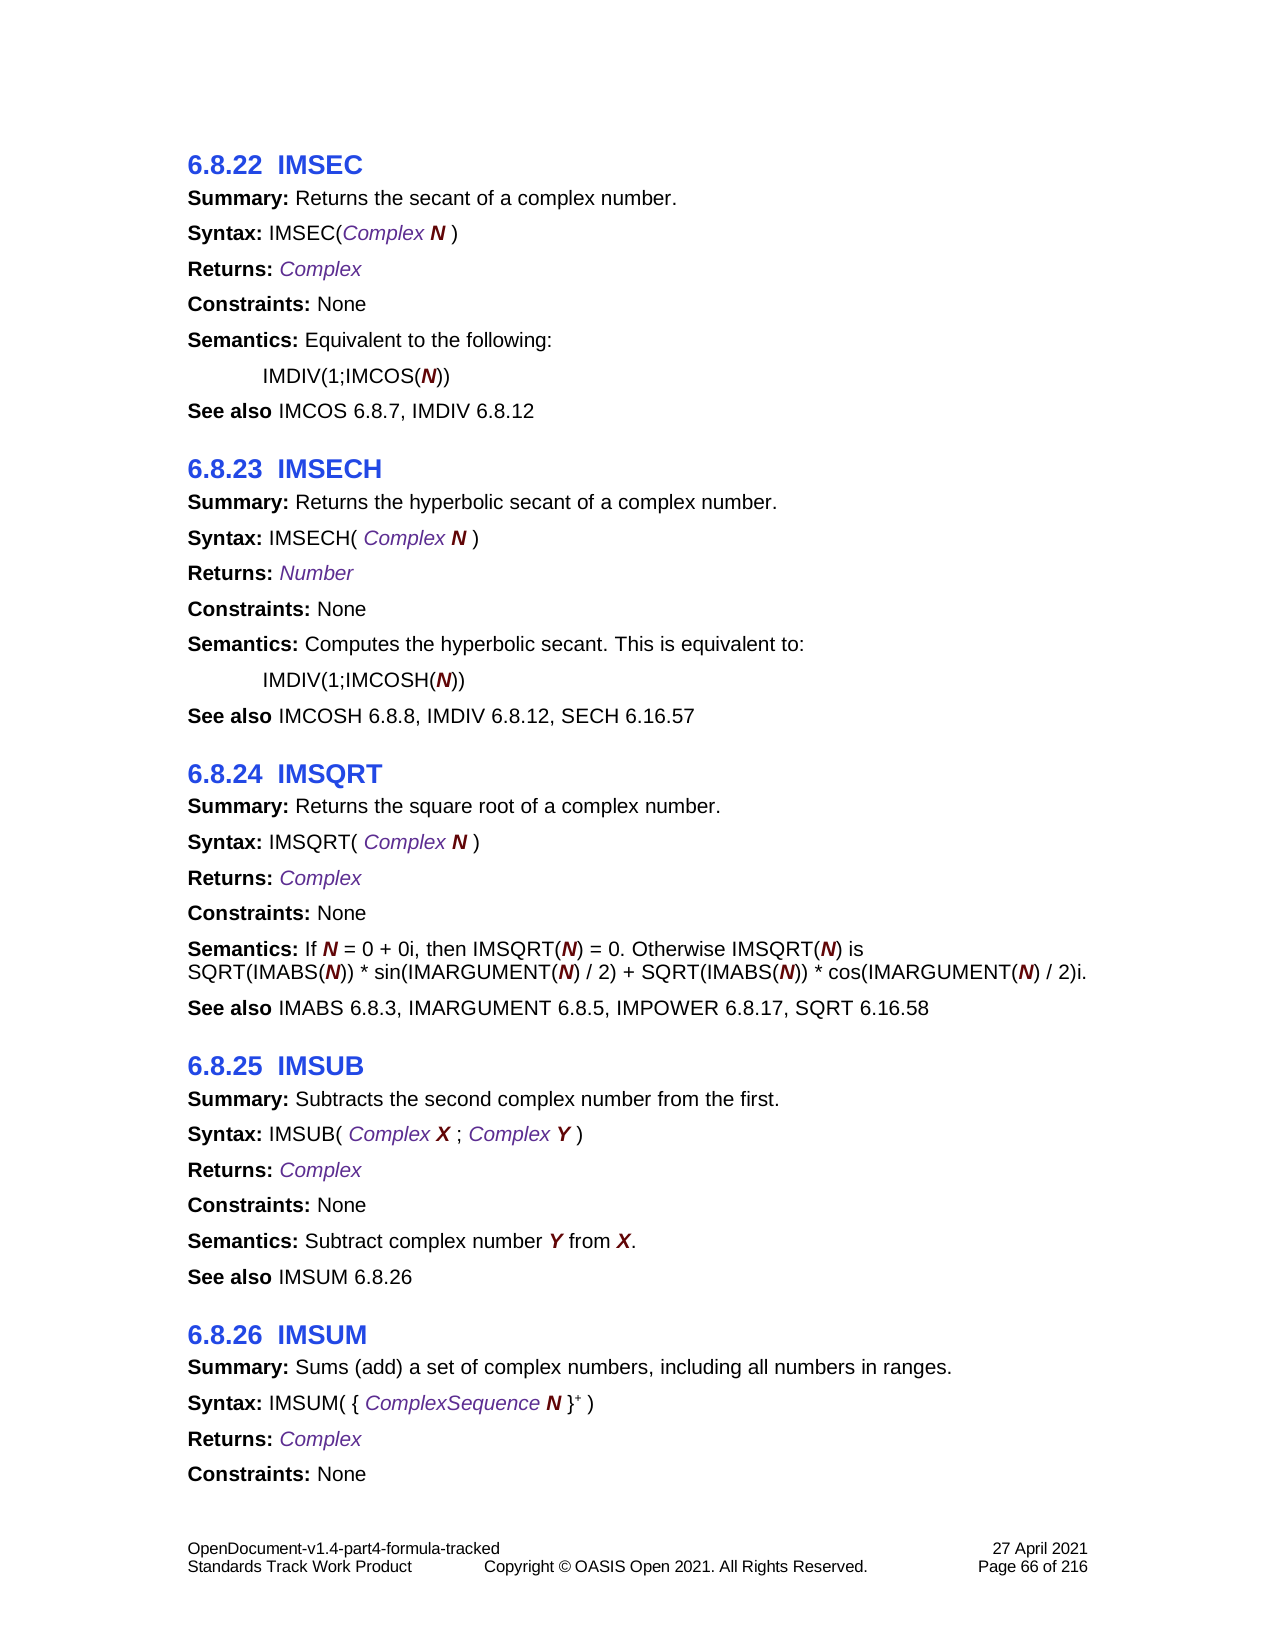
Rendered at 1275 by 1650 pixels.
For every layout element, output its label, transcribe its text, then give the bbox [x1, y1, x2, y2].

text Semantics: Subtract complex number Y from X. [187, 1229, 1088, 1253]
text See also IMCOSH 6.8.8, IMDIV 6.8.12, SECH 6.16.57 [187, 704, 1088, 728]
text Returns: Complex [187, 866, 1088, 889]
text Returns: Complex [187, 1427, 1088, 1451]
text Summary: Returns the square root of a complex number. [187, 795, 1088, 818]
text See also IMCOS 6.8.7, IMDIV 6.8.12 [187, 400, 1088, 423]
text Syntax: IMSUB( Complex X ; Complex Y ) [187, 1123, 1088, 1146]
text Returns: Complex [187, 1158, 1088, 1182]
subtitle IMSECH [187, 454, 1088, 484]
text See also IMABS 6.8.3, IMARGUMENT 6.8.5, IMPOWER 6.8.17, SQRT 6.16.58 [187, 996, 1088, 1020]
text Constraints: None [187, 1463, 1088, 1486]
text IMDIV(1;IMCOSH(N)) [187, 668, 1088, 692]
text See also IMSUM 6.8.26 [187, 1265, 1088, 1289]
text Returns: Number [187, 562, 1088, 585]
text Semantics: If N = 0 + 0i, then IMSQRT(N) = 0. Otherwise IMSQRT(N) is SQRT(IMABS(N)) * sin(IMARGUMENT(N) / 2) + SQRT(IMABS(N)) * cos(IMARGUMENT(N) / 2)i. [187, 937, 1088, 984]
text IMDIV(1;IMCOS(N)) [187, 364, 1088, 388]
subtitle IMSUM [187, 1320, 1088, 1350]
text Summary: Returns the secant of a complex number. [187, 186, 1088, 209]
subtitle IMSUB [187, 1051, 1088, 1081]
text Syntax: IMSECH( Complex N ) [187, 526, 1088, 549]
text Syntax: IMSQRT( Complex N ) [187, 830, 1088, 854]
text Constraints: None [187, 597, 1088, 621]
text Syntax: IMSUM( { ComplexSequence N }+ ) [187, 1391, 1088, 1415]
text Constraints: None [187, 902, 1088, 925]
text Syntax: IMSEC(Complex N ) [187, 222, 1088, 245]
subtitle IMSQRT [187, 759, 1088, 789]
text Summary: Sums (add) a set of complex numbers, including all numbers in ranges. [187, 1356, 1088, 1379]
text Summary: Returns the hyperbolic secant of a complex number. [187, 490, 1088, 514]
text Semantics: Equivalent to the following: [187, 328, 1088, 352]
subtitle IMSEC [187, 150, 1088, 180]
text Constraints: None [187, 1194, 1088, 1217]
text Semantics: Computes the hyperbolic secant. This is equivalent to: [187, 633, 1088, 656]
text Returns: Complex [187, 257, 1088, 281]
text Summary: Subtracts the second complex number from the first. [187, 1087, 1088, 1111]
text Constraints: None [187, 293, 1088, 316]
